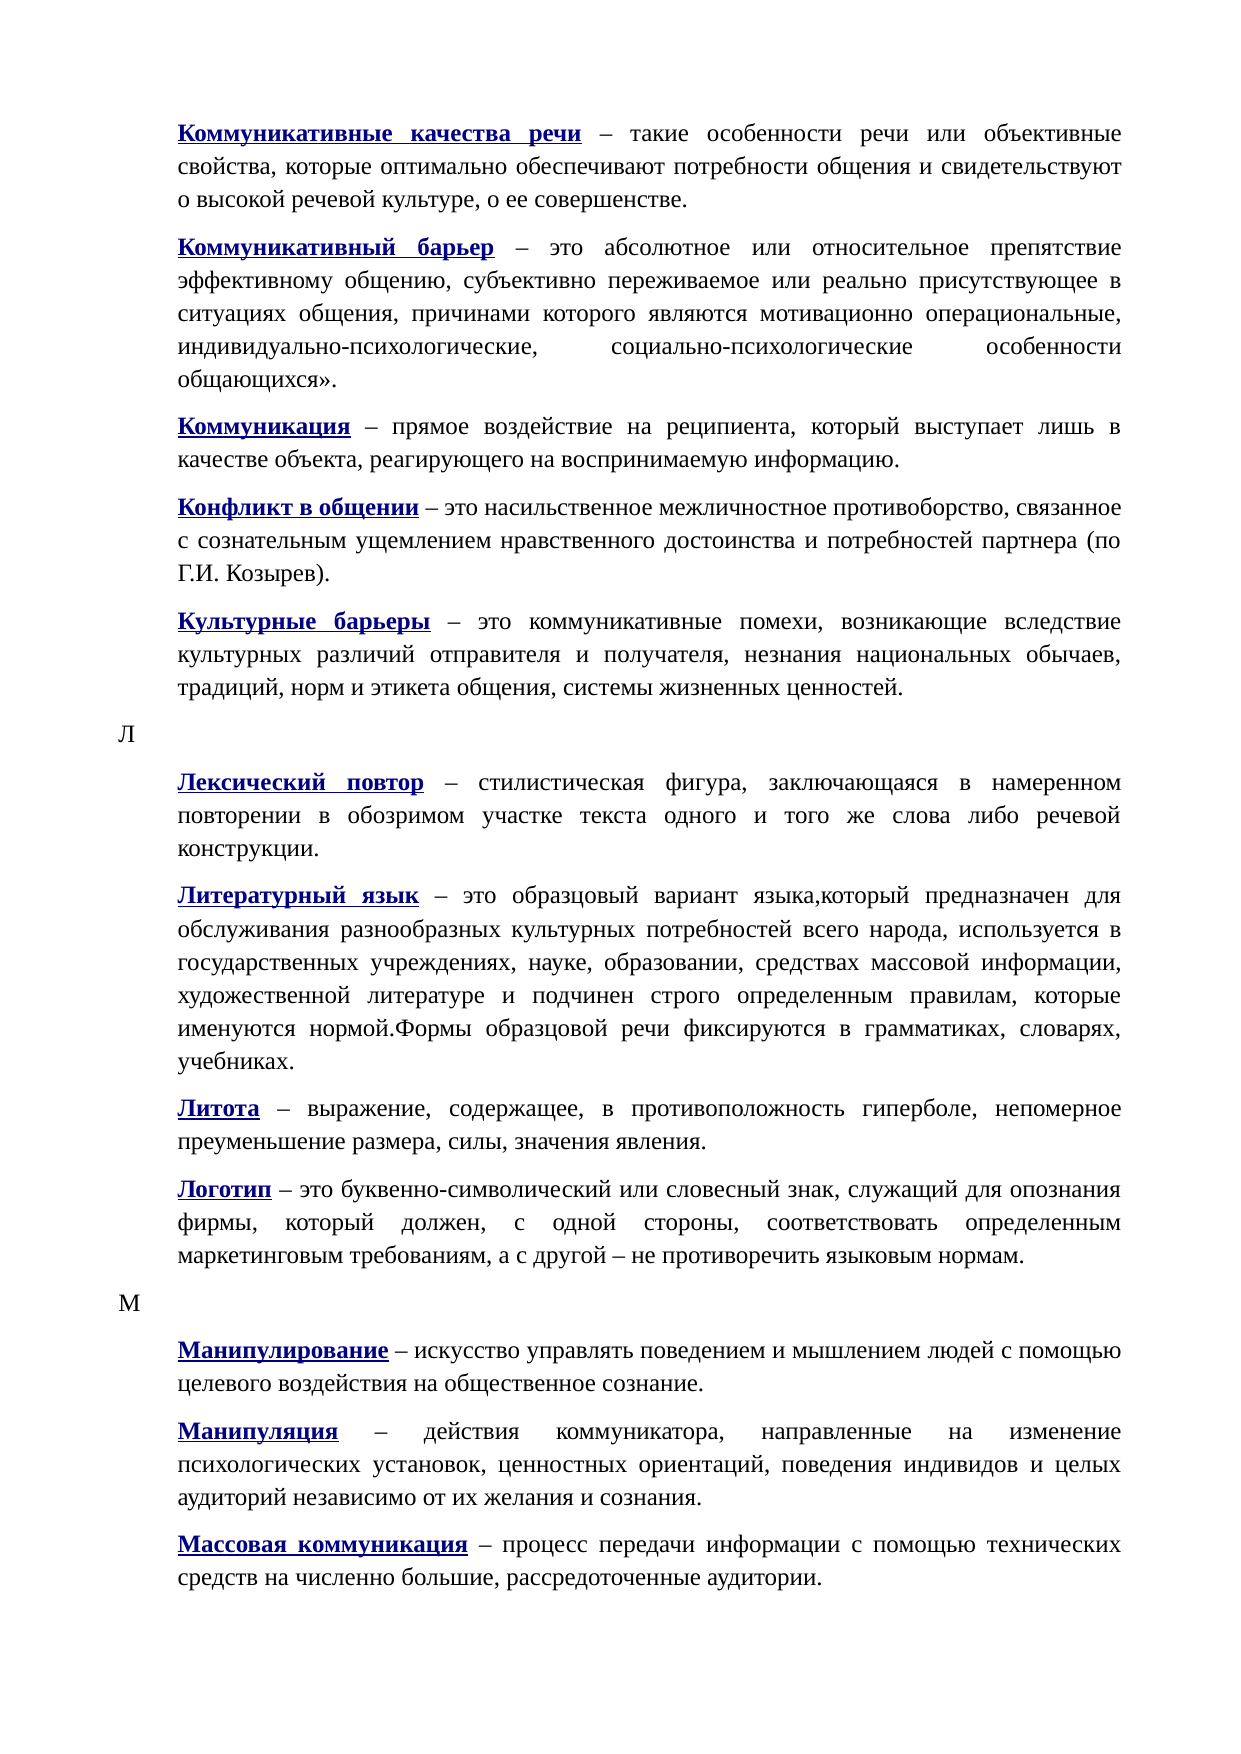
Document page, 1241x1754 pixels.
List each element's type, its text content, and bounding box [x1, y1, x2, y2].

text М [118, 1288, 1122, 1316]
text Литературный язык – это образцовый вариант языка,который предназначен для обслуживания разнообразных культурных потребностей всего народа, используется в государственных учреждениях, науке, образовании, средствах массовой информации, художественной литературе и подчинен строго определенным правилам, которые именуются нормой.Формы образцовой речи фиксируются в грамматиках, словарях, учебниках. [177, 881, 1122, 1074]
text Коммуникативные качества речи – такие особенности речи или объективные свойства, которые оптимально обеспечивают потребности общения и свидетельствуют о высокой речевой культуре, о ее совершенстве. [177, 118, 1122, 213]
text Лексический повтор – стилистическая фигура, заключающаяся в намеренном повторении в обозримом участке текста одного и того же слова либо речевой конструкции. [177, 767, 1122, 862]
text Коммуникативный барьер – это абсолютное или относительное препятствие эффективному общению, субъективно переживаемое или реально присутствующее в ситуациях общения, причинами которого являются мотивационно операциональные, индивидуально-психологические, социально-психологические особенности общающихся». [177, 232, 1122, 393]
text Культурные барьеры – это коммуникативные помехи, возникающие вследствие культурных различий отправителя и получателя, незнания национальных обычаев, традиций, норм и этикета общения, системы жизненных ценностей. [177, 606, 1122, 701]
text Манипуляция – действия коммуникатора, направленные на изменение психологических установок, ценностных ориентаций, поведения индивидов и целых аудиторий независимо от их желания и сознания. [177, 1416, 1122, 1511]
text Логотип – это буквенно-символический или словесный знак, служащий для опознания фирмы, который должен, с одной стороны, соответствовать определенным маркетинговым требованиям, а с другой – не противоречить языковым нормам. [177, 1174, 1122, 1269]
text Л [118, 719, 1122, 748]
text Коммуникация – прямое воздействие на реципиента, который выступает лишь в качестве объекта, реагирующего на воспринимаемую информацию. [177, 411, 1122, 473]
text Массовая коммуникация – процесс передачи информации с помощью технических средств на численно большие, рассредоточенные аудитории. [177, 1529, 1122, 1591]
text Конфликт в общении – это насильственное межличностное противоборство, связанное с сознательным ущемлением нравственного достоинства и потребностей партнера (по Г.И. Козырев). [177, 492, 1122, 587]
text Манипулирование – искусство управлять поведением и мышлением людей с помощью целевого воздействия на общественное сознание. [177, 1335, 1122, 1397]
text Литота – выражение, содержащее, в противоположность гиперболе, непомерное преуменьшение размера, силы, значения явления. [177, 1093, 1122, 1155]
